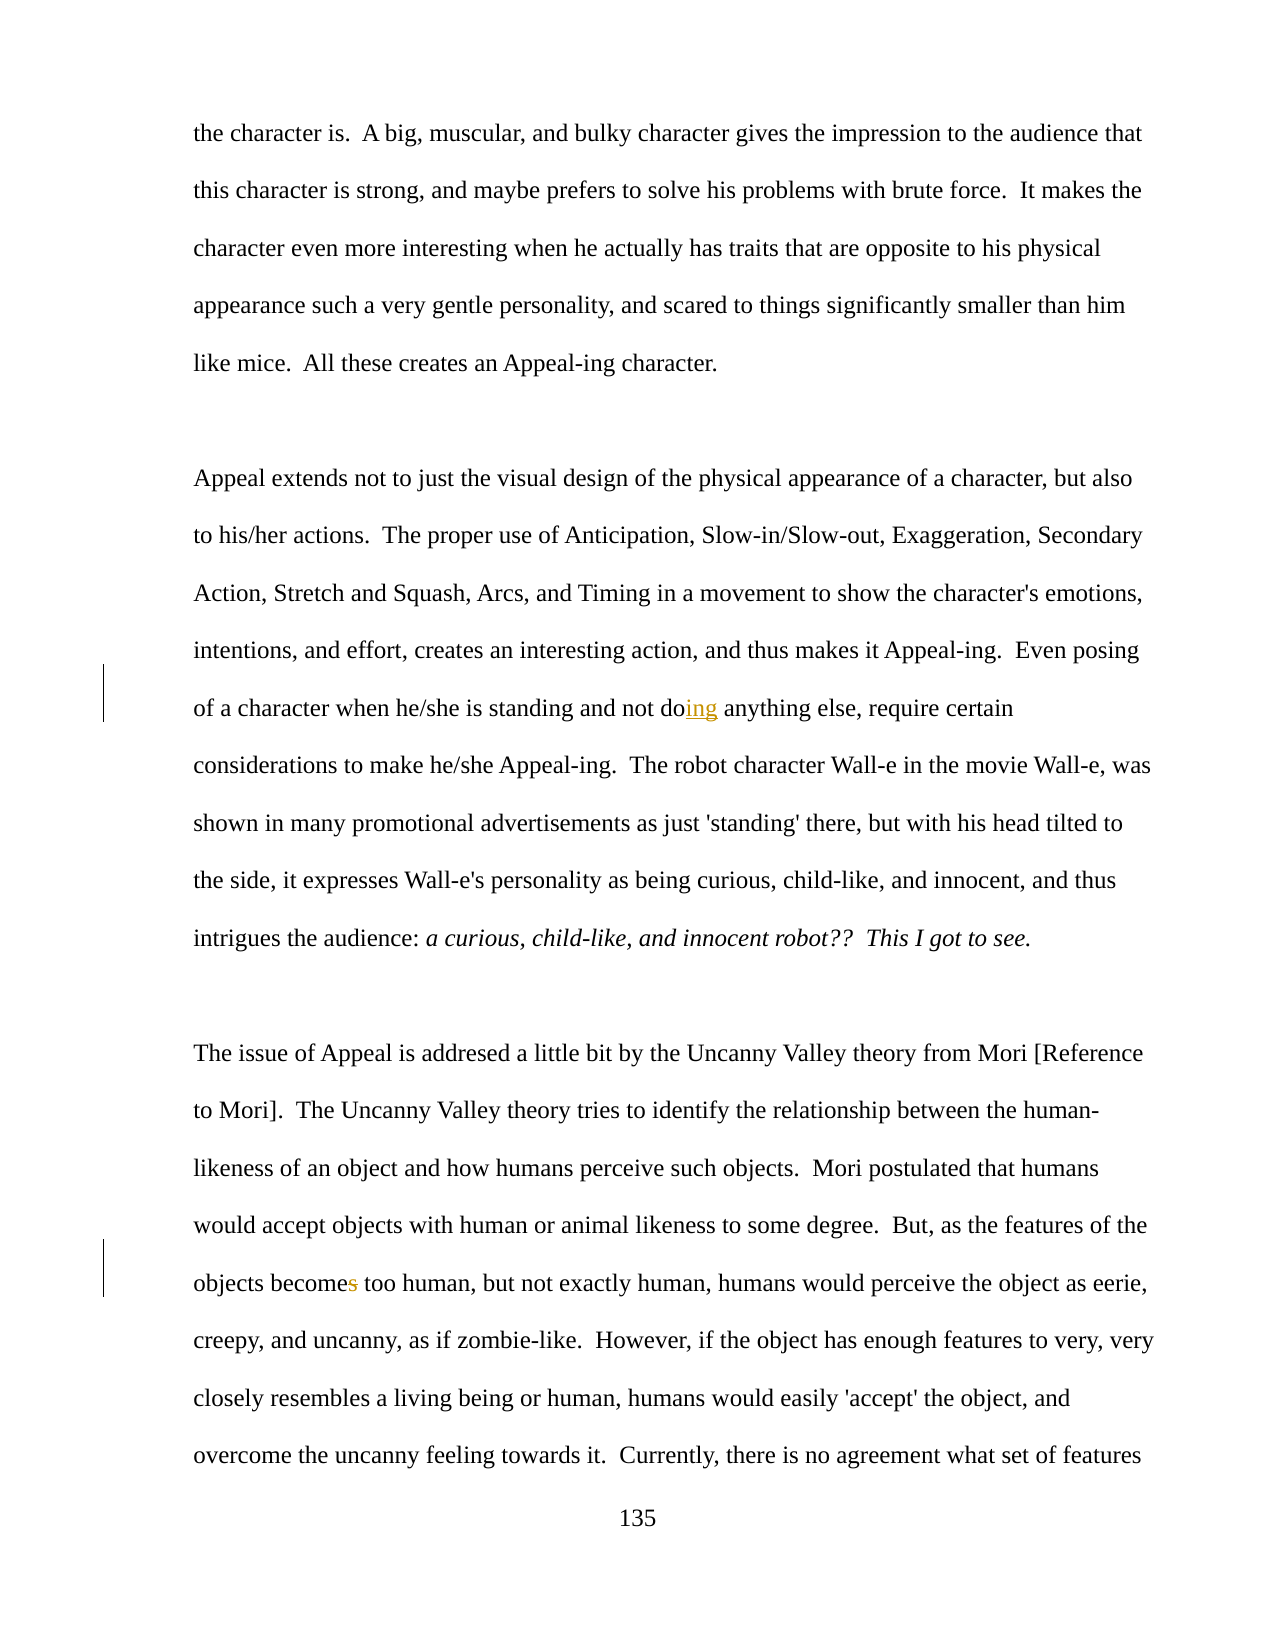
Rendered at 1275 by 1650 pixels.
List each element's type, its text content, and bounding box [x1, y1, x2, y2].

text Appeal extends not to just the visual design of the physical appearance of a character, but also to his/her actions. The proper use of Anticipation, Slow-in/Slow-out, Exaggeration, Secondary Action, Stretch and Squash, Arcs, and Timing in a movement to show the character's emotions, intentions, and effort, creates an interesting action, and thus makes it Appeal-ing. Even posing of a character when he/she is standing and not doing anything else, require certain considerations to make he/she Appeal-ing. The robot character Wall-e in the movie Wall-e, was shown in many promotional advertisements as just 'standing' there, but with his head tilted to the side, it expresses Wall-e's personality as being curious, child-like, and innocent, and thus intrigues the audience: a curious, child-like, and innocent robot?? This I got to see. [193, 463, 1157, 952]
text The issue of Appeal is addresed a little bit by the Uncanny Valley theory from Mori [Reference to Mori]. The Uncanny Valley theory tries to identify the relationship between the human-likeness of an object and how humans perceive such objects. Mori postulated that humans would accept objects with human or animal likeness to some degree. But, as the features of the objects become too human, but not exactly human, humans would perceive the object as eerie, creepy, and uncanny, as if zombie-like. However, if the object has enough features to very, very closely resembles a living being or human, humans would easily 'accept' the object, and overcome the uncanny feeling towards it. Currently, there is no agreement what set of features [193, 1038, 1157, 1469]
text the character is. A big, muscular, and bulky character gives the impression to the audience that this character is strong, and maybe prefers to solve his problems with brute force. It makes the character even more interesting when he actually has traits that are opposite to his physical appearance such a very gentle personality, and scared to things significantly smaller than him like mice. All these creates an Appeal-ing character. [193, 118, 1157, 377]
